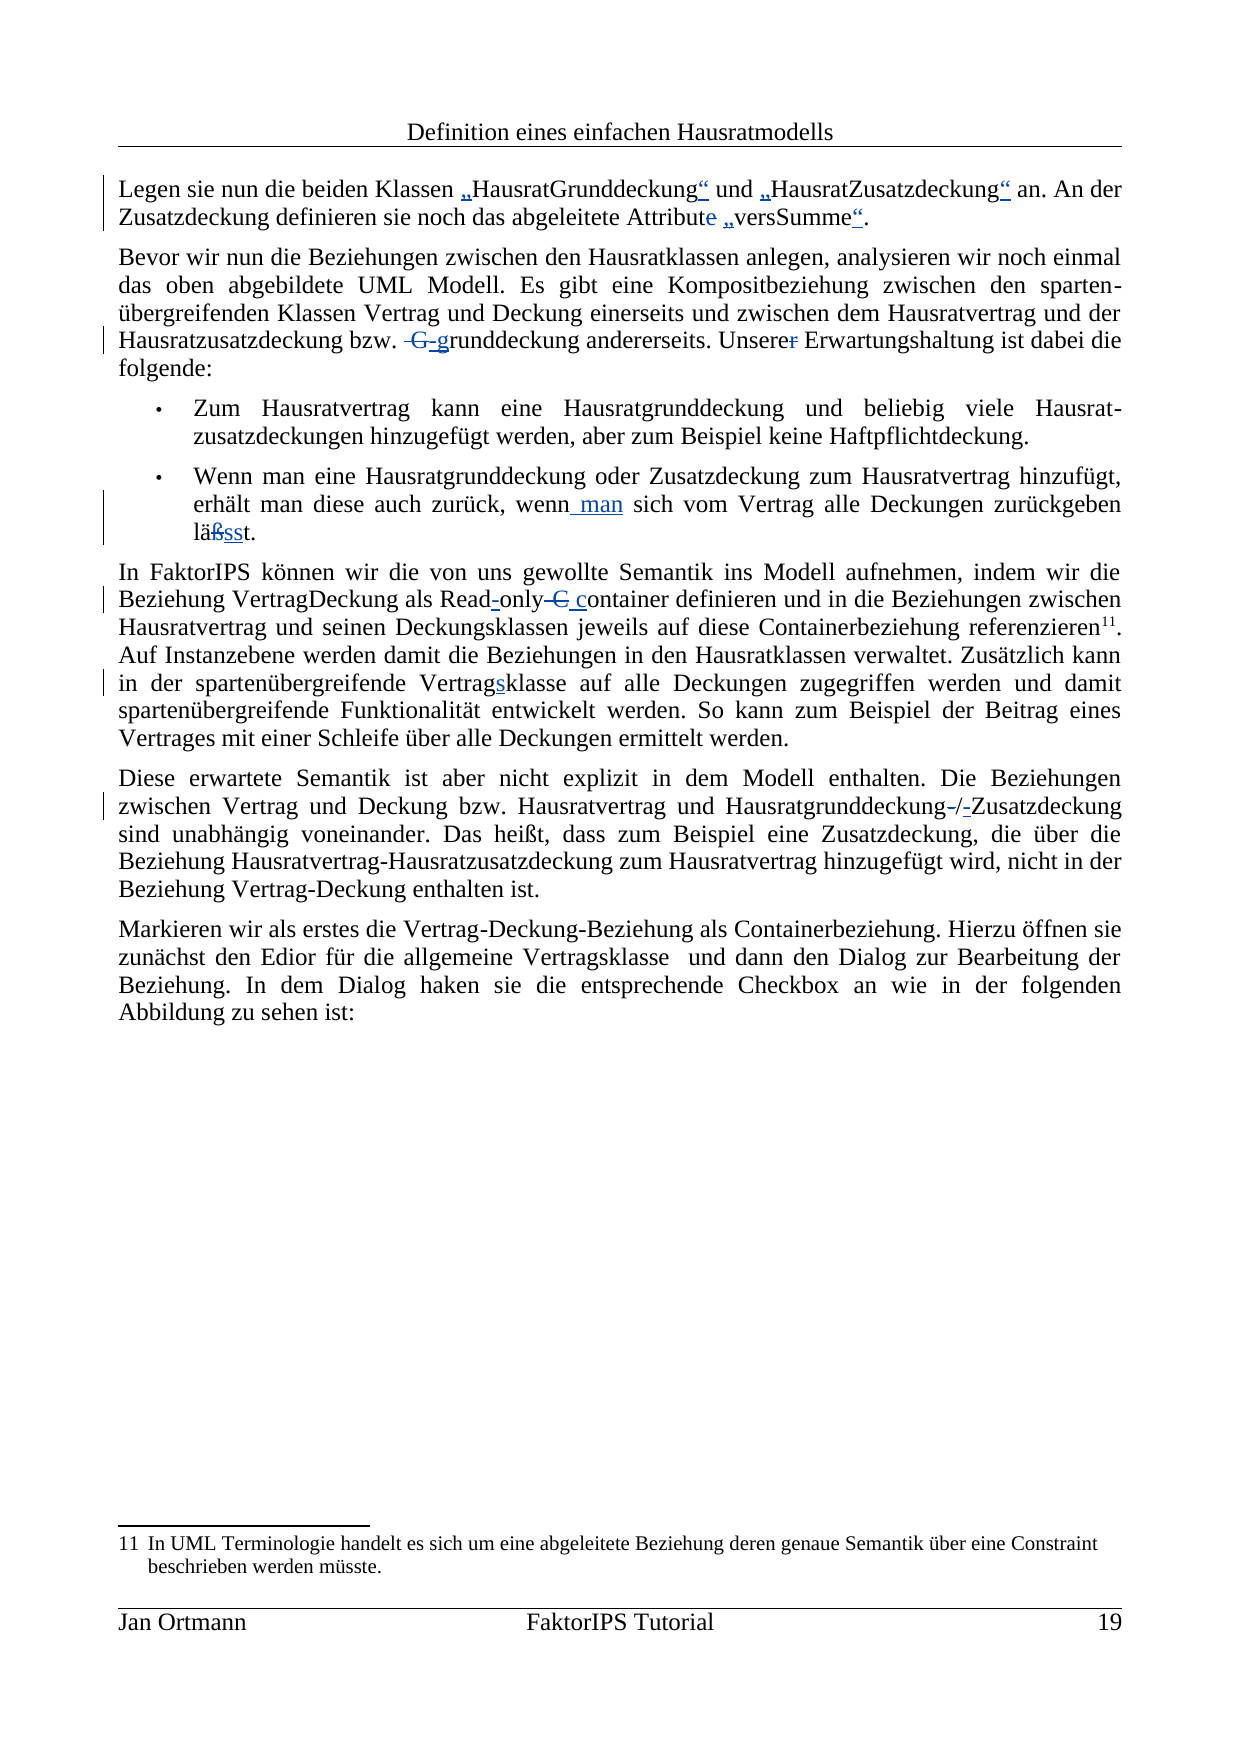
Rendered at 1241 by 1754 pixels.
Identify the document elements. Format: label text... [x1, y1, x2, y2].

text Markieren wir als erstes die Vertrag‑Deckung‑Beziehung als Containerbeziehung. Hierzu öffnen sie zunächst den Edior für die allgemeine Vertragsklasse und dann den Dialog zur Bearbeitung der Beziehung. In dem Dialog haken sie die entsprechende Checkbox an wie in der folgenden Abbildung zu sehen ist: [118, 915, 1122, 1026]
text Legen sie nun die beiden Klassen „HausratGrunddeckung“ und „HausratZusatzdeckung“ an. An der Zusatzdeckung definieren sie noch das abgeleitete Attribut „versSumme“. [118, 175, 1122, 231]
text In UML Terminologie handelt es sich um eine abgeleitete Beziehung deren genaue Semantik über eine Constraint beschrieben werden müsste. [118, 1532, 1122, 1578]
list Wenn man eine Hausratgrunddeckung oder Zusatzdeckung zum Hausratvertrag hinzufügt, erhält man diese auch zurück, wenn man sich vom Vertrag alle Deckungen zurückgeben lässt. [156, 462, 1122, 545]
text Diese erwartete Semantik ist aber nicht explizit in dem Modell enthalten. Die Beziehungen zwischen Vertrag und Deckung bzw. Hausratvertrag und Hausratgrunddeckung/-Zusatzdeckung sind unabhängig voneinander. Das heißt, dass zum Beispiel eine Zusatzdeckung, die über die Beziehung Hausratvertrag-Hausratzusatzdeckung zum Hausratvertrag hinzugefügt wird, nicht in der Beziehung Vertrag-Deckung enthalten ist. [118, 764, 1122, 903]
list Zum Hausratvertrag kann eine Hausratgrunddeckung und beliebig viele Hausrat­zusatzdeckungen hinzugefügt werden, aber zum Beispiel keine Haftpflichtdeckung. [156, 394, 1122, 450]
text Bevor wir nun die Beziehungen zwischen den Hausratklassen anlegen, analysieren wir noch einmal das oben abgebildete UML Modell. Es gibt eine Kompositbeziehung zwischen den sparten­übergreifenden Klassen Vertrag und Deckung einerseits und zwischen dem Hausratvertrag und der Hausratzusatzdeckung bzw. -grunddeckung andererseits. Unsere Erwartungshaltung ist dabei die folgende: [118, 243, 1122, 382]
text In FaktorIPS können wir die von uns gewollte Semantik ins Modell aufnehmen, indem wir die Beziehung Vertrag­Deckung als Read-only container definieren und in die Beziehungen zwischen Hausratvertrag und seinen Deckungsklassen jeweils auf diese Containerbeziehung referenzieren. Auf Instanzebene werden damit die Beziehungen in den Hausratklassen verwaltet. Zusätzlich kann in der spartenübergreifende Vertragsklasse auf alle Deckungen zugegriffen werden und damit spartenübergreifende Funktionalität entwickelt werden. So kann zum Beispiel der Beitrag eines Vertrages mit einer Schleife über alle Deckungen ermittelt werden. [118, 558, 1122, 752]
